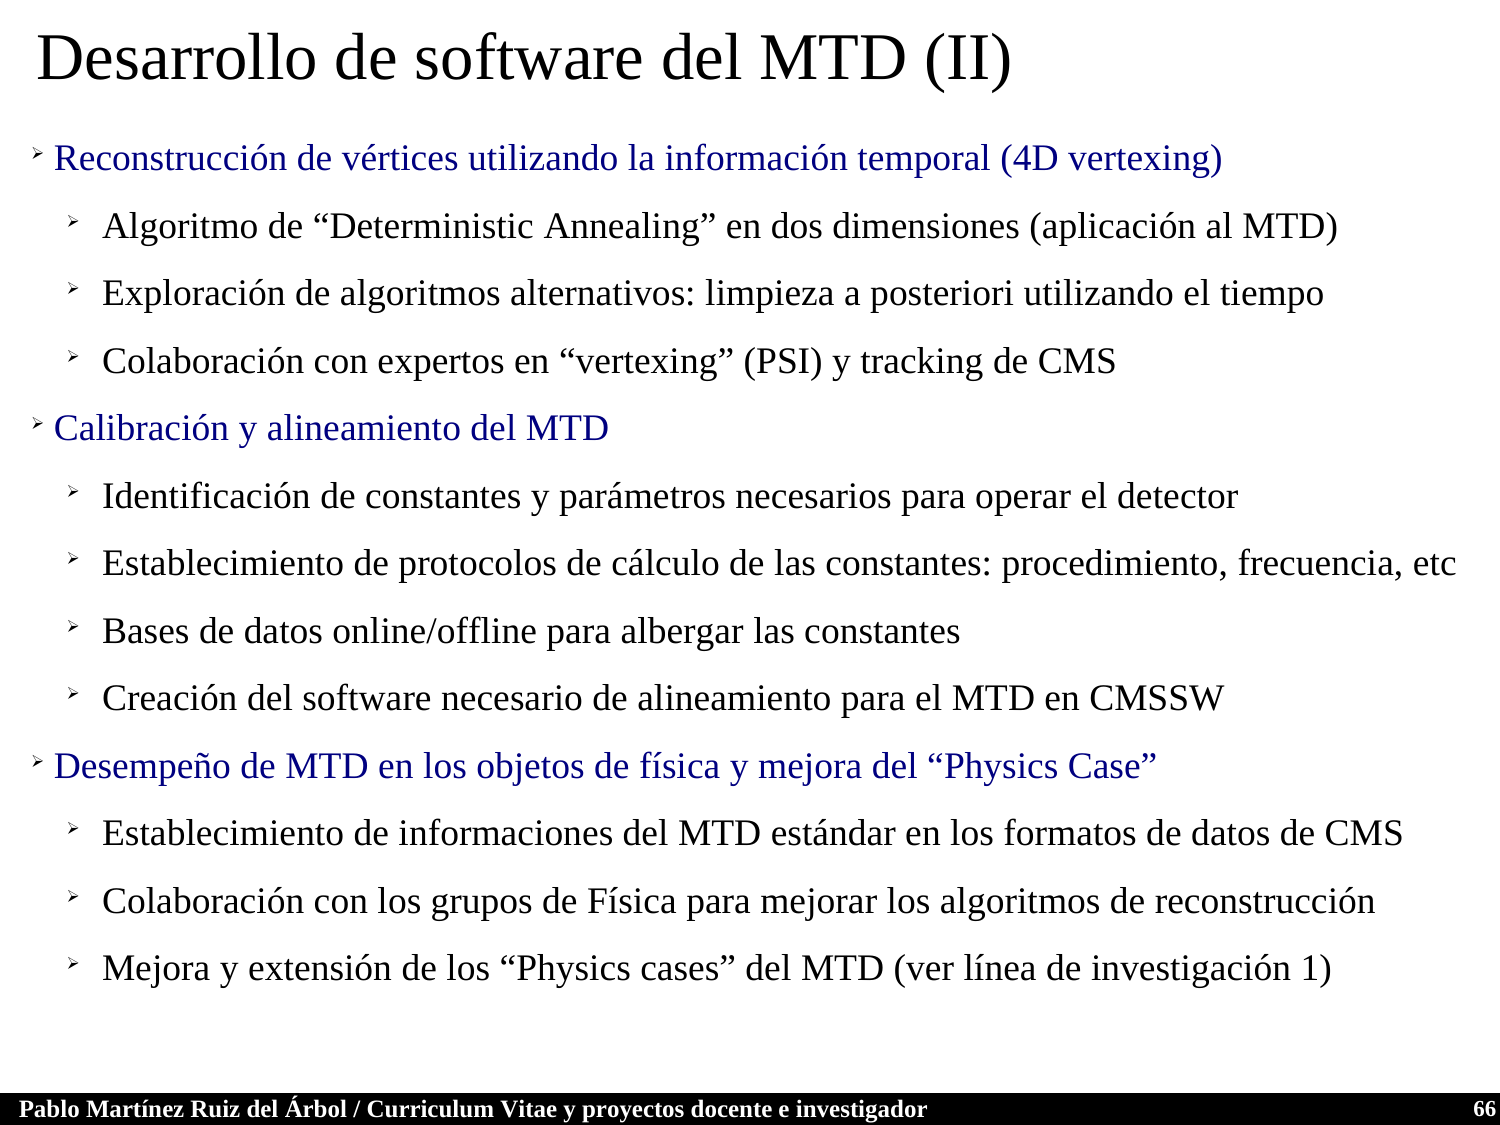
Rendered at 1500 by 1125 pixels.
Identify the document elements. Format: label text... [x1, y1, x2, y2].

text_box Desarrollo de software del MTD (II) [10, 3, 1041, 111]
text_box Reconstrucción de vértices utilizando la información temporal (4D vertexing) Algoritmo de “Deterministic Annealing” en dos dimensiones (aplicación al MTD) Exploración de algoritmos alternativos: limpieza a posteriori utilizando el tiempo Colaboración con expertos en “vertexing” (PSI) y tracking de CMS Calibración y alineamiento del MTD Identificación de constantes y parámetros necesarios para operar el detector Establecimiento de protocolos de cálculo de las constantes: procedimiento, frecuencia, etc Bases de datos online/offline para albergar las constantes Creación del software necesario de alineamiento para el MTD en CMSSW Desempeño de MTD en los objetos de física y mejora del “Physics Case” Establecimiento de informaciones del MTD estándar en los formatos de datos de CMS Colaboración con los grupos de Física para mejorar los algoritmos de reconstrucción Mejora y extensión de los “Physics cases” del MTD (ver línea de investigación 1) [11, 98, 1500, 279]
